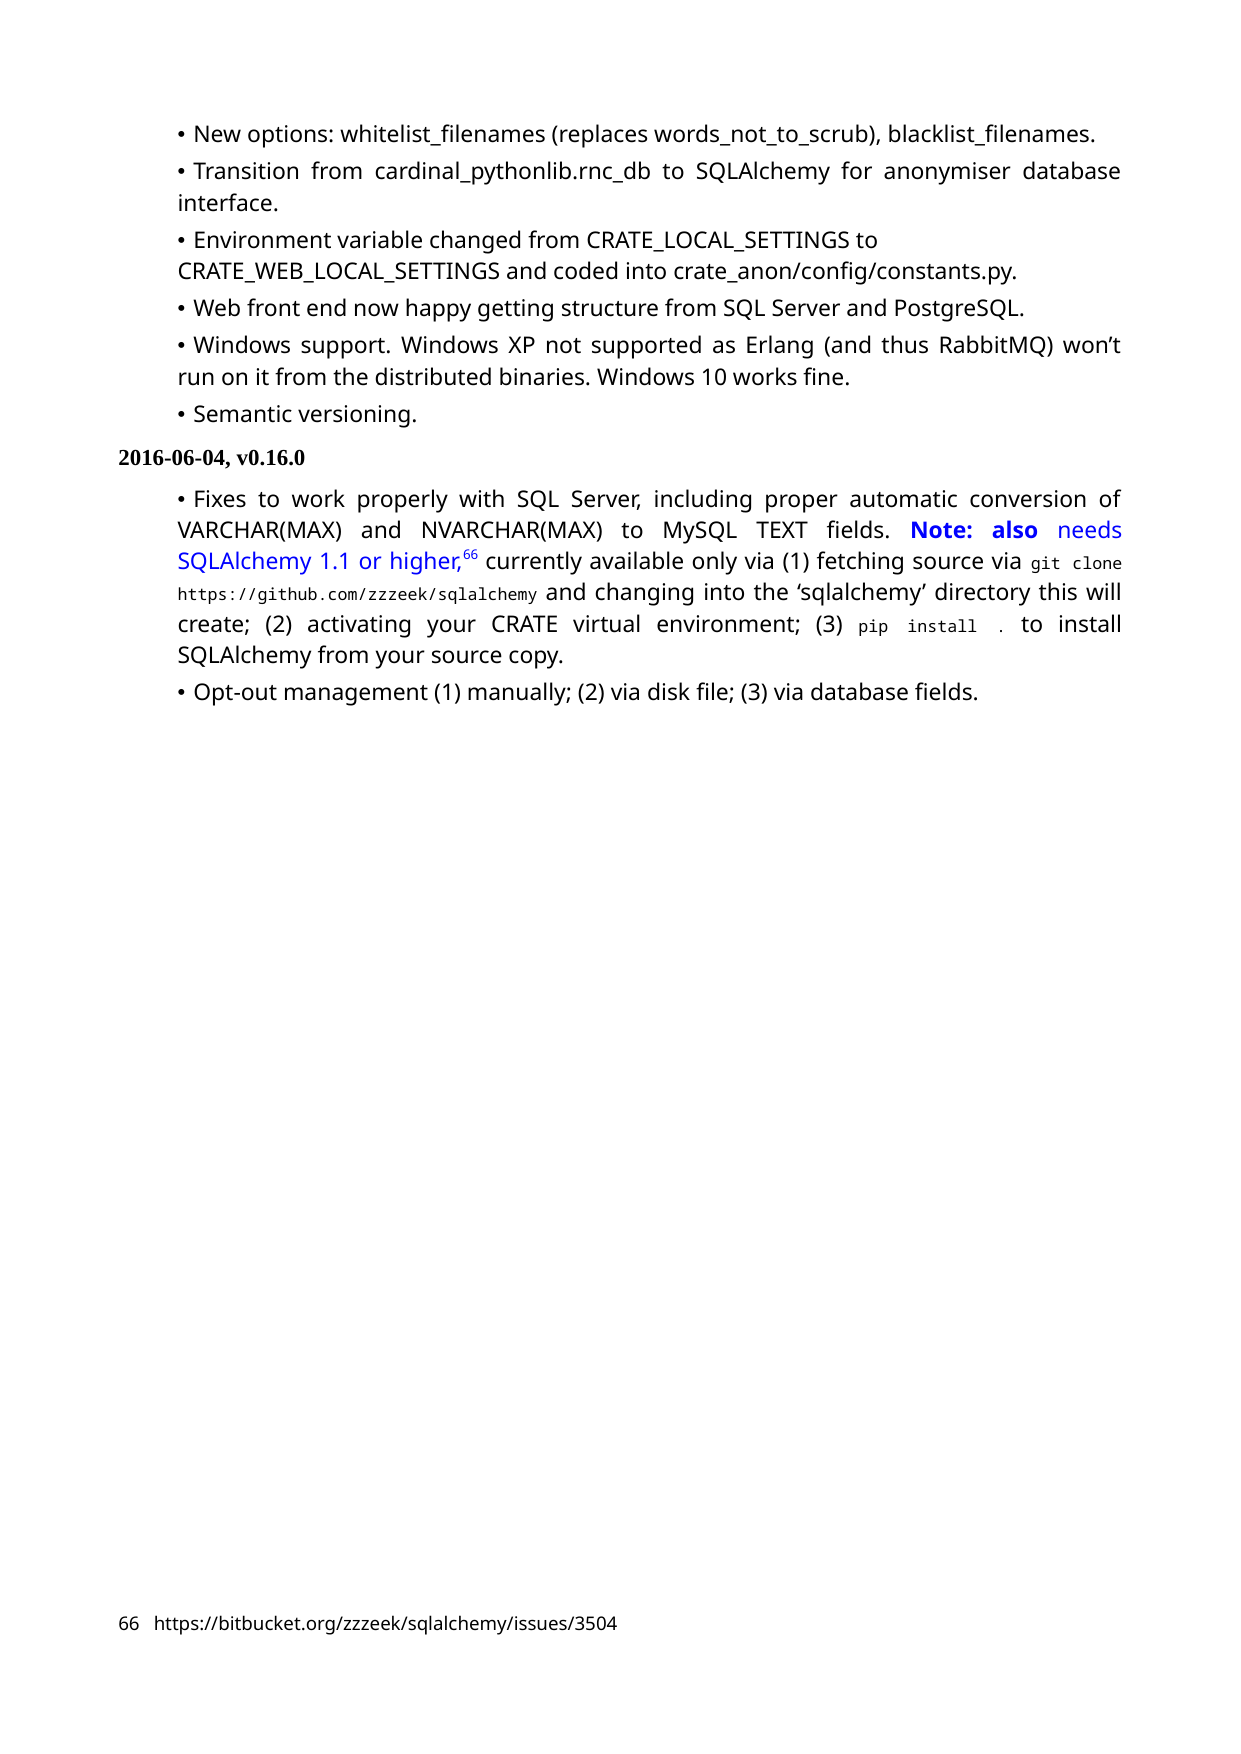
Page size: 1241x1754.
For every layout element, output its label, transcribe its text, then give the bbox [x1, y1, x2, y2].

list https://bitbucket.org/zzzeek/sqlalchemy/issues/3504 [118, 1610, 1122, 1636]
list Web front end now happy getting structure from SQL Server and PostgreSQL. [177, 292, 1122, 323]
list Transition from cardinal_pythonlib.rnc_db to SQLAlchemy for anonymiser database interface. [177, 155, 1122, 218]
list Fixes to work properly with SQL Server, including proper automatic conversion of VARCHAR(MAX) and NVARCHAR(MAX) to MySQL TEXT fields. Note: also needs SQLAlchemy 1.1 or higher, currently available only via (1) fetching source via git clone https://github.com/zzzeek/sqlalchemy and changing into the ‘sqlalchemy’ directory this will create; (2) activating your CRATE virtual environment; (3) pip install . to install SQLAlchemy from your source copy. [177, 482, 1122, 670]
list New options: whitelist_filenames (replaces words_not_to_scrub), blacklist_filenames. [177, 118, 1122, 149]
list Opt-out management (1) manually; (2) via disk file; (3) via database fields. [177, 676, 1122, 707]
list Environment variable changed from CRATE_LOCAL_SETTINGS to CRATE_WEB_LOCAL_SETTINGS and coded into crate_anon/config/constants.py. [177, 224, 1122, 286]
list Windows support. Windows XP not supported as Erlang (and thus RabbitMQ) won’t run on it from the distributed binaries. Windows 10 works fine. [177, 329, 1122, 392]
list Semantic versioning. [177, 398, 1122, 429]
subtitle 2016-06-04, v0.16.0 [118, 444, 1122, 470]
